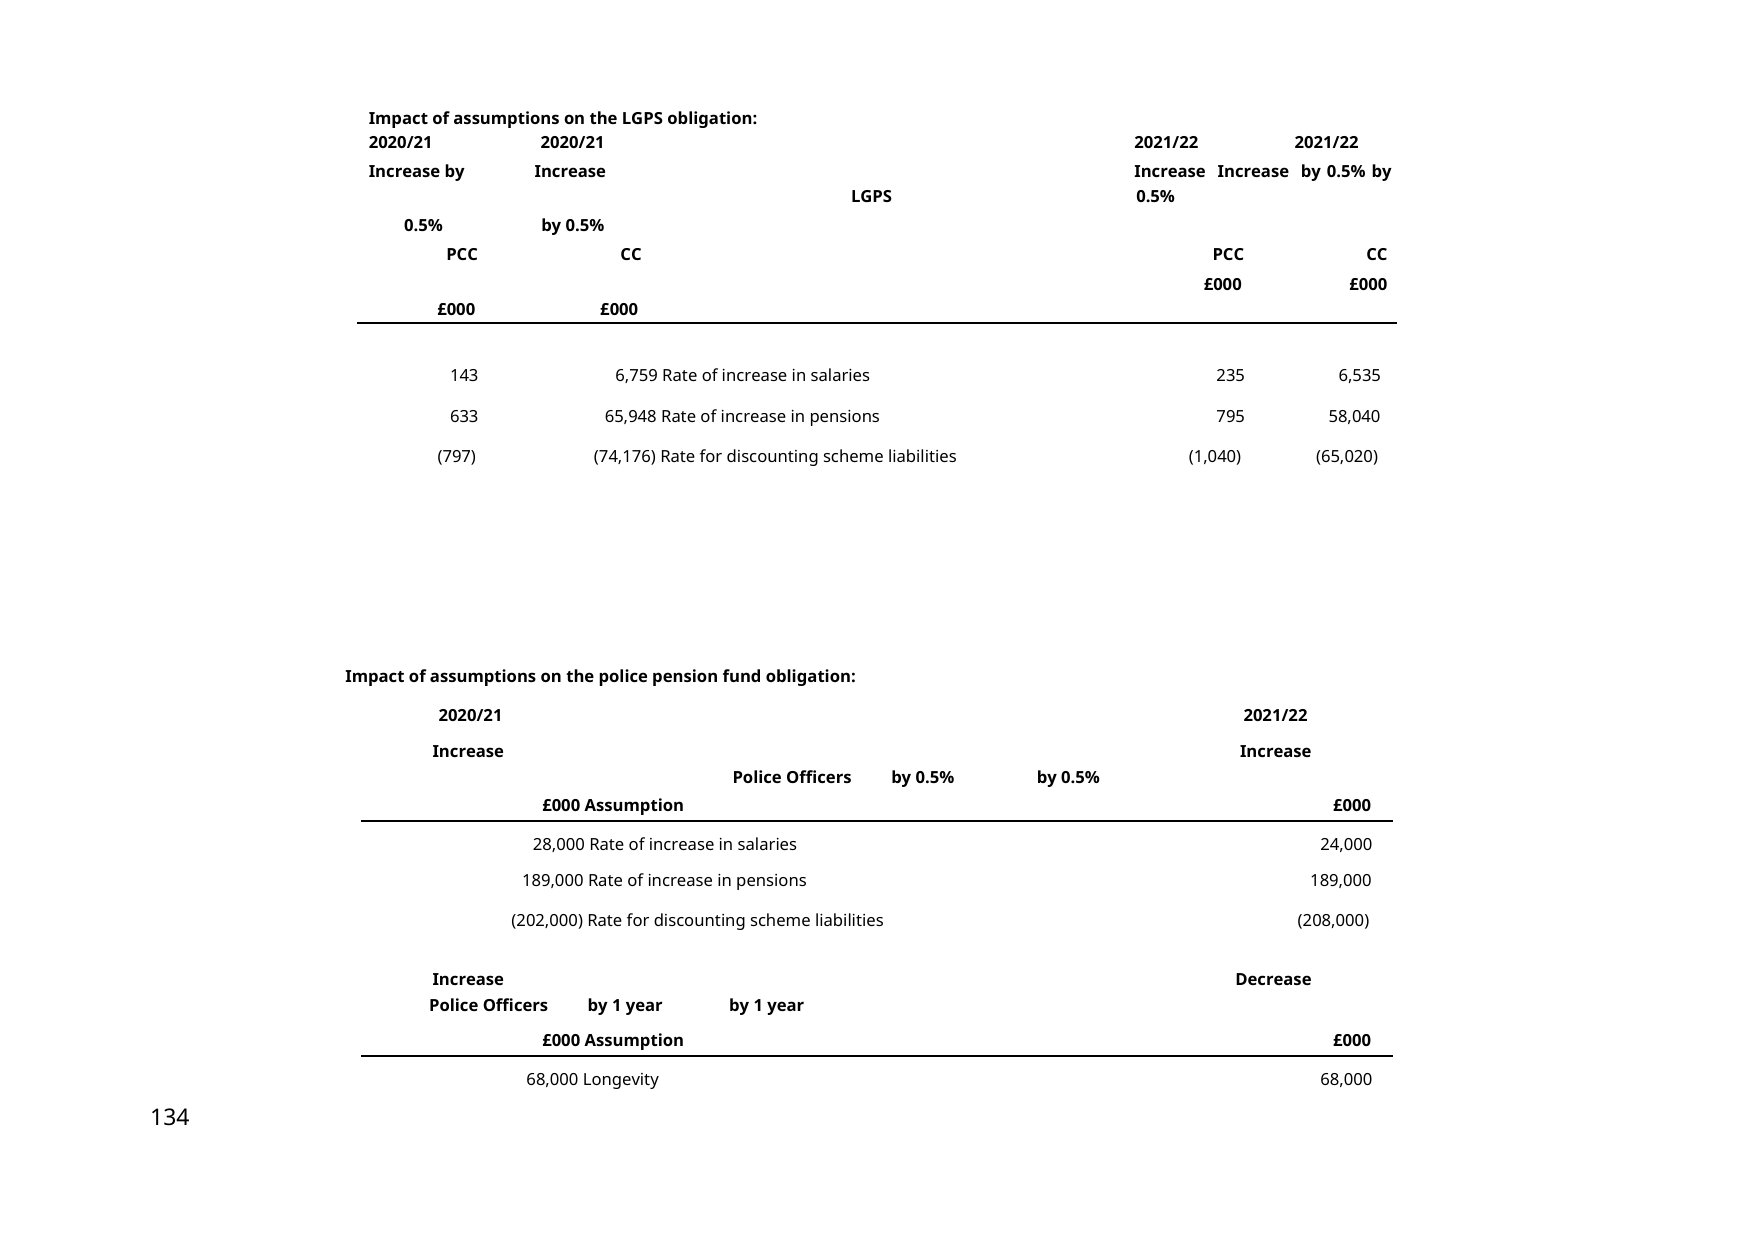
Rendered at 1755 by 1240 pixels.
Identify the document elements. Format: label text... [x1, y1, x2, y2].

table_cell [1134, 106, 1235, 131]
table_cell [1235, 106, 1392, 131]
text 189,000 Rate of increase in pensions 189,000 [150, 864, 1616, 892]
text (202,000) Rate for discounting scheme liabilities (208,000) [150, 904, 1616, 932]
text Police Officers by 0.5% by 0.5% [334, 765, 1427, 788]
text Police Officers by 1 year by 1 year [344, 993, 1439, 1016]
text Increase Decrease [150, 963, 1616, 991]
table_cell 2021/22 2021/22 [1134, 131, 1392, 160]
text (797) (74,176) Rate for discounting scheme liabilities (1,040) (65,020) [150, 441, 1616, 469]
text 2020/21 2021/22 [150, 699, 1616, 727]
text £000 Assumption £000 [150, 1024, 1616, 1053]
table_cell Impact of assumptions on the LGPS obligation: [369, 106, 1134, 131]
table_cell Increase Increase by 0.5% by 0.5% [1134, 160, 1392, 238]
table_cell 2020/21 2020/21 [369, 131, 1134, 160]
text 28,000 Rate of increase in salaries 24,000 [150, 828, 1616, 856]
text £000 Assumption £000 [150, 789, 1616, 818]
text 68,000 Longevity 68,000 [150, 1063, 1616, 1091]
table_cell PCC CC £000 £000 [1134, 239, 1392, 322]
text 633 65,948 Rate of increase in pensions 795 58,040 [150, 400, 1616, 428]
text 143 6,759 Rate of increase in salaries 235 6,535 [150, 359, 1616, 387]
table_cell PCC CC £000 £000 [369, 239, 1134, 322]
text Impact of assumptions on the police pension fund obligation: [345, 664, 1616, 687]
table_cell Increase by Increase LGPS 0.5% by 0.5% [369, 160, 1134, 238]
text Increase Increase [150, 735, 1616, 763]
